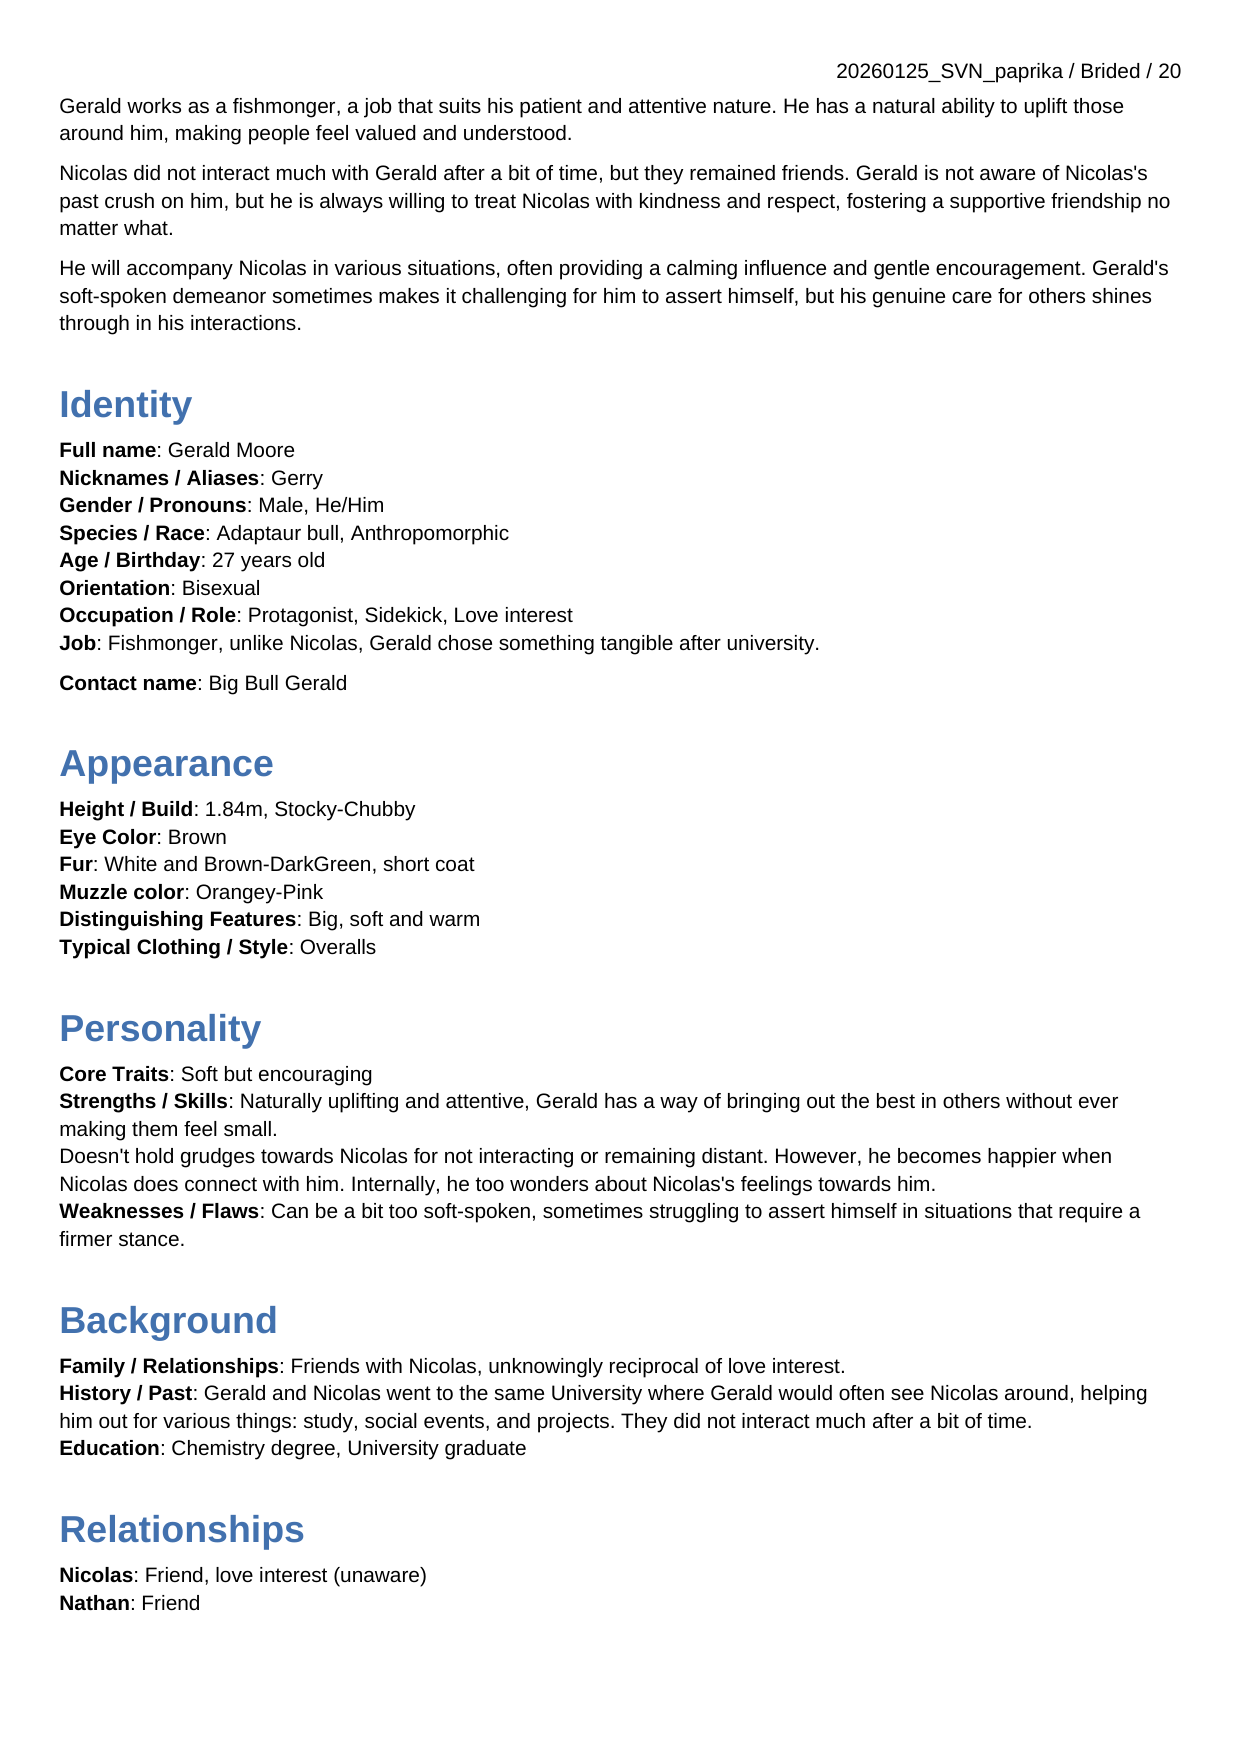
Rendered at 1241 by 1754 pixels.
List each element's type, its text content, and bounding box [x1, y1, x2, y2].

text Nicolas did not interact much with Gerald after a bit of time, but they remained friends. Gerald is not aware of Nicolas's past crush on him, but he is always willing to treat Nicolas with kindness and respect, fostering a supportive friendship no matter what. [59, 161, 1181, 240]
text Contact name: Big Bull Gerald [59, 670, 1181, 694]
text Height / Build: 1.84m, Stocky-Chubby Eye Color: Brown Fur: White and Brown-DarkGreen, short coat Muzzle color: Orangey-Pink Distinguishing Features: Big, soft and warm Typical Clothing / Style: Overalls [59, 797, 1181, 959]
text Family / Relationships: Friends with Nicolas, unknowingly reciprocal of love interest. History / Past: Gerald and Nicolas went to the same University where Gerald would often see Nicolas around, helping him out for various things: study, social events, and projects. They did not interact much after a bit of time. Education: Chemistry degree, University graduate [59, 1353, 1181, 1460]
text Gerald works as a fishmonger, a job that suits his patient and attentive nature. He has a natural ability to uplift those around him, making people feel valued and understood. [59, 93, 1181, 145]
text Full name: Gerald Moore Nicknames / Aliases: Gerry Gender / Pronouns: Male, He/Him Species / Race: Adaptaur bull, Anthropomorphic Age / Birthday: 27 years old Orientation: Bisexual Occupation / Role: Protagonist, Sidekick, Love interest Job: Fishmonger, unlike Nicolas, Gerald chose something tangible after university. [59, 438, 1181, 654]
text Core Traits: Soft but encouraging Strengths / Skills: Naturally uplifting and attentive, Gerald has a way of bringing out the best in others without ever making them feel small. Doesn't hold grudges towards Nicolas for not interacting or remaining distant. However, he becomes happier when Nicolas does connect with him. Internally, he too wonders about Nicolas's feelings towards him. Weaknesses / Flaws: Can be a bit too soft-spoken, sometimes struggling to assert himself in situations that require a firmer stance. [59, 1062, 1181, 1251]
subtitle Relationships [59, 1507, 1181, 1550]
subtitle Personality [59, 1006, 1181, 1049]
subtitle Appearance [59, 742, 1181, 785]
text Nicolas: Friend, love interest (unaware) Nathan: Friend [59, 1563, 1181, 1614]
subtitle Identity [59, 382, 1181, 425]
text He will accompany Nicolas in various situations, often providing a calming influence and gentle encouragement. Gerald's soft-spoken demeanor sometimes makes it challenging for him to assert himself, but his genuine care for others shines through in his interactions. [59, 256, 1181, 335]
subtitle Background [59, 1298, 1181, 1341]
